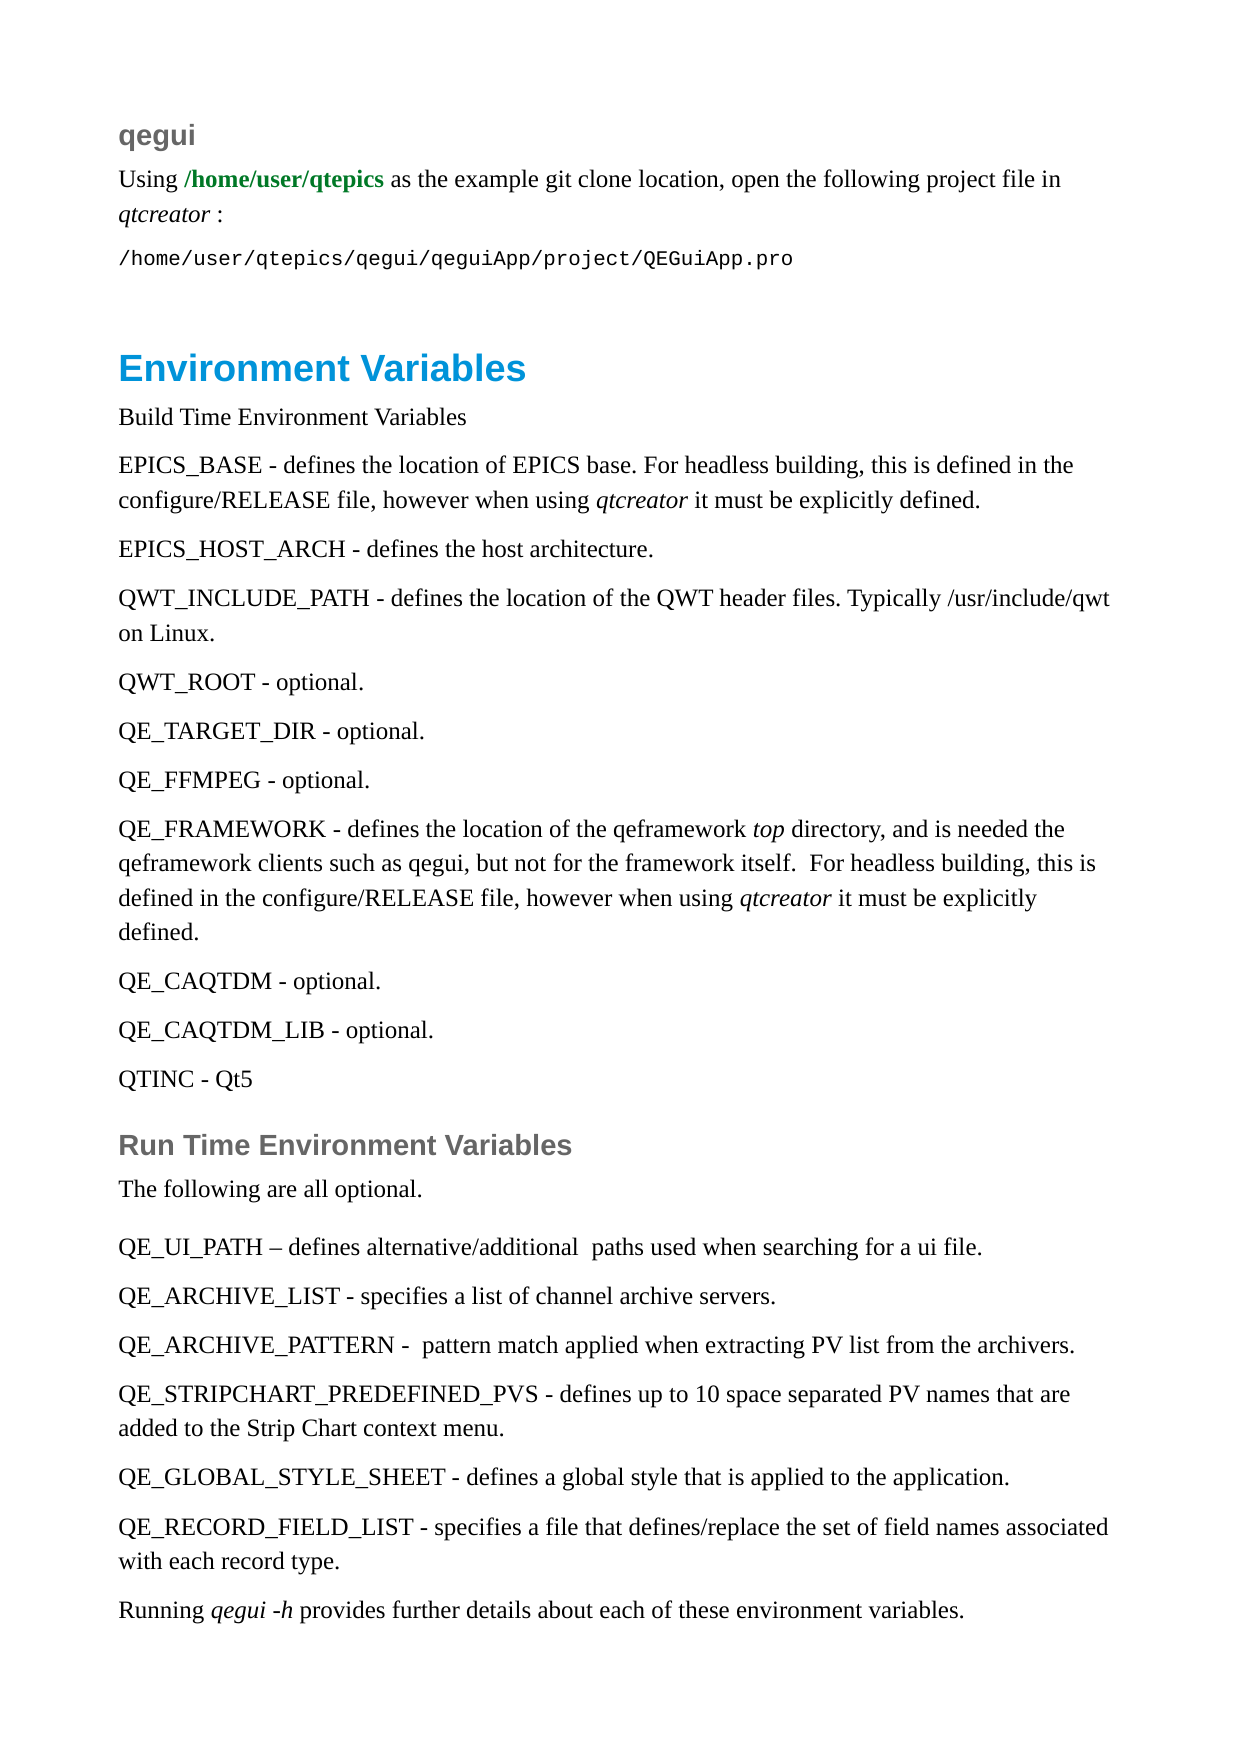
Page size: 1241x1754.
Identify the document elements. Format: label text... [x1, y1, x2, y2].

text QE_ARCHIVE_LIST - specifies a list of channel archive servers. [118, 1281, 1122, 1309]
text QE_ARCHIVE_PATTERN - pattern match applied when extracting PV list from the archivers. [118, 1330, 1122, 1359]
text Using /home/user/qtepics as the example git clone location, open the following project file in qtcreator : [118, 164, 1122, 227]
subtitle qegui [118, 118, 1122, 152]
subtitle Environment Variables [118, 345, 1122, 389]
text Build Time Environment Variables [118, 402, 1122, 430]
text QE_GLOBAL_STYLE_SHEET - defines a global style that is applied to the application. [118, 1462, 1122, 1491]
text QWT_INCLUDE_PATH - defines the location of the QWT header files. Typically /usr/include/qwt on Linux. [118, 583, 1122, 646]
text QE_TARGET_DIR - optional. [118, 716, 1122, 744]
text The following are all optional. [118, 1174, 1122, 1203]
text QE_CAQTDM_LIB - optional. [118, 1016, 1122, 1044]
text QE_FRAMEWORK - defines the location of the qeframework top directory, and is needed the qeframework clients such as qegui, but not for the framework itself. For headless building, this is defined in the configure/RELEASE file, however when using qtcreator it must be explicitly defined. [118, 814, 1122, 946]
text QE_UI_PATH – defines alternative/additional paths used when searching for a ui file. [118, 1232, 1122, 1261]
text QE_CAQTDM - optional. [118, 966, 1122, 995]
text QTINC - Qt5 [118, 1064, 1122, 1093]
text QE_STRIPCHART_PREDEFINED_PVS - defines up to 10 space separated PV names that are added to the Strip Chart context menu. [118, 1379, 1122, 1442]
subtitle Run Time Environment Variables [118, 1128, 1122, 1162]
text EPICS_HOST_ARCH - defines the host architecture. [118, 534, 1122, 563]
text QE_FFMPEG - optional. [118, 765, 1122, 794]
text QWT_ROOT - optional. [118, 667, 1122, 696]
text Running qegui -h provides further details about each of these environment variables. [118, 1595, 1122, 1624]
text EPICS_BASE - defines the location of EPICS base. For headless building, this is defined in the configure/RELEASE file, however when using qtcreator it must be explicitly defined. [118, 451, 1122, 514]
text /home/user/qtepics/qegui/qeguiApp/project/QEGuiApp.pro [118, 248, 1122, 271]
text QE_RECORD_FIELD_LIST - specifies a file that defines/replace the set of field names associated with each record type. [118, 1512, 1122, 1575]
